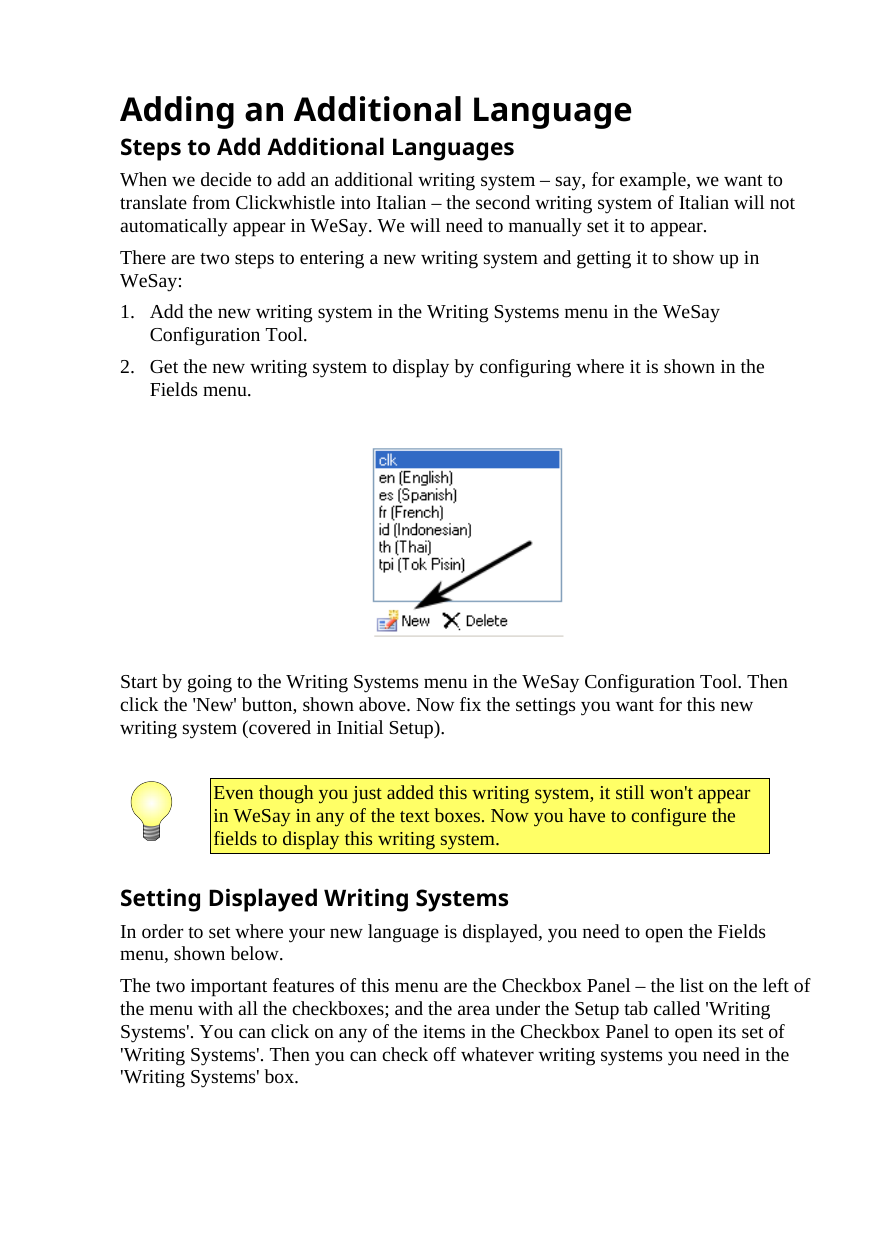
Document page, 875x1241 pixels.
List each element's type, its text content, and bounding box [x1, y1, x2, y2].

text Even though you just added this writing system, it still won't appear in WeSay in any of the text boxes. Now you have to configure the fields to display this writing system. [211, 779, 769, 853]
text In order to set where your new language is displayed, you need to open the Fields menu, shown below. [120, 919, 814, 965]
subtitle Adding an Additional Language [120, 87, 814, 131]
text When we decide to add an additional writing system – say, for example, we want to translate from Clickwhistle into Italian – the second writing system of Italian will not automatically appear in WeSay. We will need to manually set it to appear. [120, 168, 814, 237]
picture [120, 781, 181, 841]
subtitle Setting Displayed Writing Systems [120, 883, 814, 913]
picture [366, 439, 569, 641]
list Get the new writing system to display by configuring where it is shown in the Fields menu. [120, 355, 814, 401]
subtitle Steps to Add Additional Languages [120, 131, 814, 162]
list Add the new writing system in the Writing Systems menu in the WeSay Configuration Tool. [120, 300, 814, 346]
text Start by going to the Writing Systems menu in the WeSay Configuration Tool. Then click the 'New' button, shown above. Now fix the settings you want for this new writing system (covered in Initial Setup). [120, 409, 814, 739]
text The two important features of this menu are the Checkbox Panel – the list on the left of the menu with all the checkboxes; and the area under the Setup tab called 'Writing Systems'. You can click on any of the items in the Checkbox Panel to open its set of 'Writing Systems'. Then you can check off whatever writing systems you need in the 'Writing Systems' box. [120, 974, 814, 1088]
text There are two steps to entering a new writing system and getting it to show up in WeSay: [120, 246, 814, 291]
